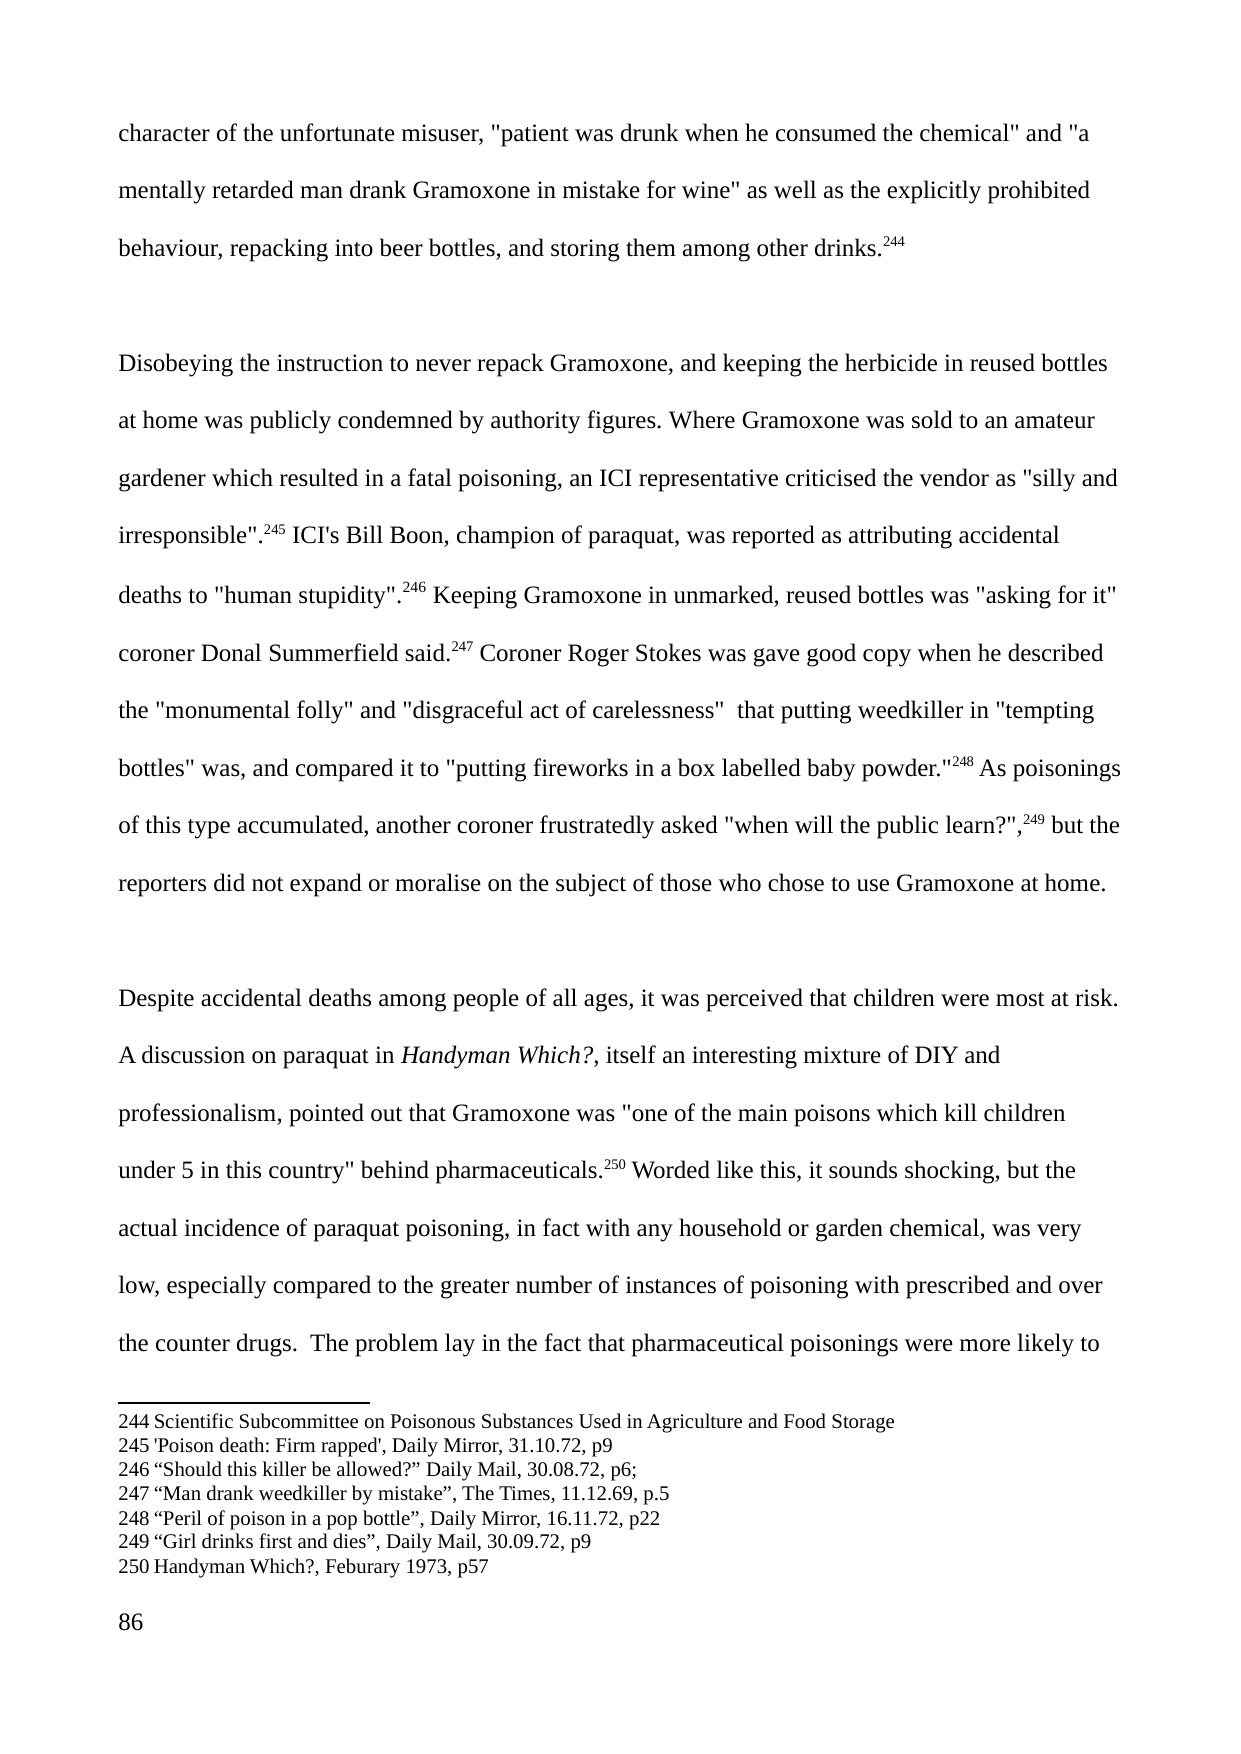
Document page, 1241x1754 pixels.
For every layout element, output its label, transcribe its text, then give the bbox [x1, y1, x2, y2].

text character of the unfortunate misuser, "patient was drunk when he consumed the chemical" and "a mentally retarded man drank Gramoxone in mistake for wine" as well as the explicitly prohibited behaviour, repacking into beer bottles, and storing them among other drinks. [118, 118, 1122, 262]
text “Should this killer be allowed?” Daily Mail, 30.08.72, p6; [118, 1457, 1122, 1481]
text Scientific Subcommittee on Poisonous Substances Used in Agriculture and Food Storage [118, 1409, 1122, 1433]
text “Girl drinks first and dies”, Daily Mail, 30.09.72, p9 [118, 1529, 1122, 1553]
text “Man drank weedkiller by mistake”, The Times, 11.12.69, p.5 [118, 1481, 1122, 1505]
text “Peril of poison in a pop bottle”, Daily Mirror, 16.11.72, p22 [118, 1505, 1122, 1529]
text 'Poison death: Firm rapped', Daily Mirror, 31.10.72, p9 [118, 1433, 1122, 1457]
text Handyman Which?, Feburary 1973, p57 [118, 1553, 1122, 1578]
text Disobeying the instruction to never repack Gramoxone, and keeping the herbicide in reused bottles at home was publicly condemned by authority figures. Where Gramoxone was sold to an amateur gardener which resulted in a fatal poisoning, an ICI representative criticised the vendor as "silly and irresponsible". ICI's Bill Boon, champion of paraquat, was reported as attributing accidental deaths to "human stupidity". Keeping Gramoxone in unmarked, reused bottles was "asking for it" coroner Donal Summerfield said. Coroner Roger Stokes was gave good copy when he described the "monumental folly" and "disgraceful act of carelessness" that putting weedkiller in "tempting bottles" was, and compared it to "putting fireworks in a box labelled baby powder." As poisonings of this type accumulated, another coroner frustratedly asked "when will the public learn?", but the reporters did not expand or moralise on the subject of those who chose to use Gramoxone at home. [118, 348, 1122, 897]
text Despite accidental deaths among people of all ages, it was perceived that children were most at risk. A discussion on paraquat in Handyman Which?, itself an interesting mixture of DIY and professionalism, pointed out that Gramoxone was "one of the main poisons which kill children under 5 in this country" behind pharmaceuticals. Worded like this, it sounds shocking, but the actual incidence of paraquat poisoning, in fact with any household or garden chemical, was very low, especially compared to the greater number of instances of poisoning with prescribed and over the counter drugs. The problem lay in the fact that pharmaceutical poisonings were more likely to [118, 983, 1122, 1357]
